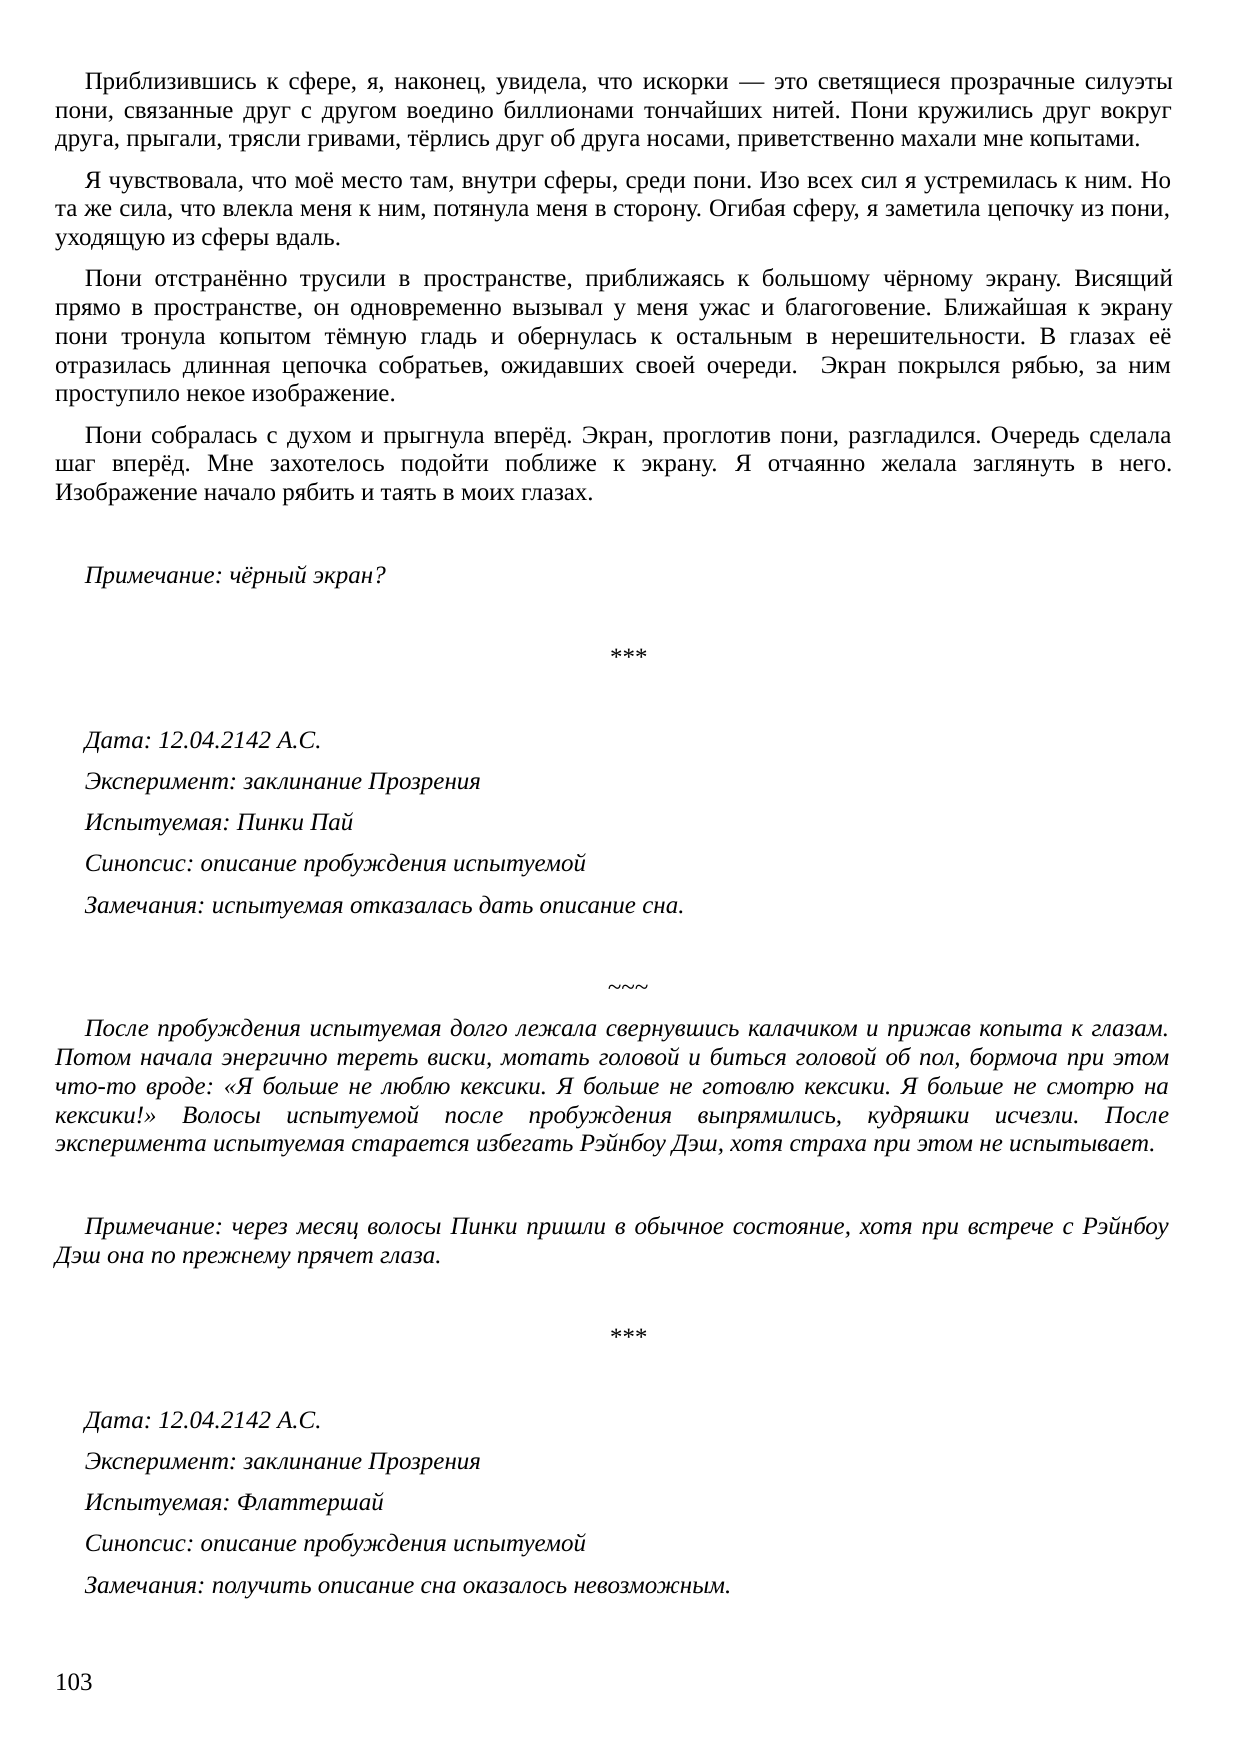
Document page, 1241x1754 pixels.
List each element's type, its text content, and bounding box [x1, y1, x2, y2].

text *** [55, 1322, 1173, 1351]
text После пробуждения испытуемая долго лежала свернувшись калачиком и прижав копыта к глазам. Потом начала энергично тереть виски, мотать головой и биться головой об пол, бормоча при этом что-то вроде: «Я больше не люблю кексики. Я больше не готовлю кексики. Я больше не смотрю на кексики!» Волосы испытуемой после пробуждения выпрямились, кудряшки исчезли. После эксперимента испытуемая старается избегать Рэйнбоу Дэш, хотя страха при этом не испытывает. [55, 1013, 1173, 1157]
text Эксперимент: заклинание Прозрения [55, 766, 1173, 795]
text Примечание: через месяц волосы Пинки пришли в обычное состояние, хотя при встрече с Рэйнбоу Дэш она по прежнему прячет глаза. [55, 1211, 1173, 1268]
text Дата: 12.04.2142 А.С. [55, 725, 1173, 753]
text Примечание: чёрный экран? [55, 560, 1173, 588]
text Испытуемая: Пинки Пай [55, 807, 1173, 836]
text Я чувствовала, что моё место там, внутри сферы, среди пони. Изо всех сил я устремилась к ним. Но та же сила, что влекла меня к ним, потянула меня в сторону. Огибая сферу, я заметила цепочку из пони, уходящую из сферы вдаль. [55, 165, 1173, 251]
text Замечания: испытуемая отказалась дать описание сна. [55, 890, 1173, 918]
text Пони собралась с духом и прыгнула вперёд. Экран, проглотив пони, разгладился. Очередь сделала шаг вперёд. Мне захотелось подойти поближе к экрану. Я отчаянно желала заглянуть в него. Изображение начало рябить и таять в моих глазах. [55, 420, 1173, 506]
text Синопсис: описание пробуждения испытуемой [55, 1528, 1173, 1557]
text *** [55, 642, 1173, 671]
text Замечания: получить описание сна оказалось невозможным. [55, 1570, 1173, 1598]
text Испытуемая: Флаттершай [55, 1487, 1173, 1516]
text Эксперимент: заклинание Прозрения [55, 1446, 1173, 1475]
text Дата: 12.04.2142 А.С. [55, 1405, 1173, 1433]
text Синопсис: описание пробуждения испытуемой [55, 848, 1173, 877]
text Пони отстранённо трусили в пространстве, приближаясь к большому чёрному экрану. Висящий прямо в пространстве, он одновременно вызывал у меня ужас и благоговение. Ближайшая к экрану пони тронула копытом тёмную гладь и обернулась к остальным в нерешительности. В глазах её отразилась длинная цепочка собратьев, ожидавших своей очереди. Экран покрылся рябью, за ним проступило некое изображение. [55, 263, 1173, 407]
text ~~~ [55, 972, 1173, 1001]
text Приблизившись к сфере, я, наконец, увидела, что искорки — это светящиеся прозрачные силуэты пони, связанные друг с другом воедино биллионами тончайших нитей. Пони кружились друг вокруг друга, прыгали, трясли гривами, тёрлись друг об друга носами, приветственно махали мне копытами. [55, 66, 1173, 152]
